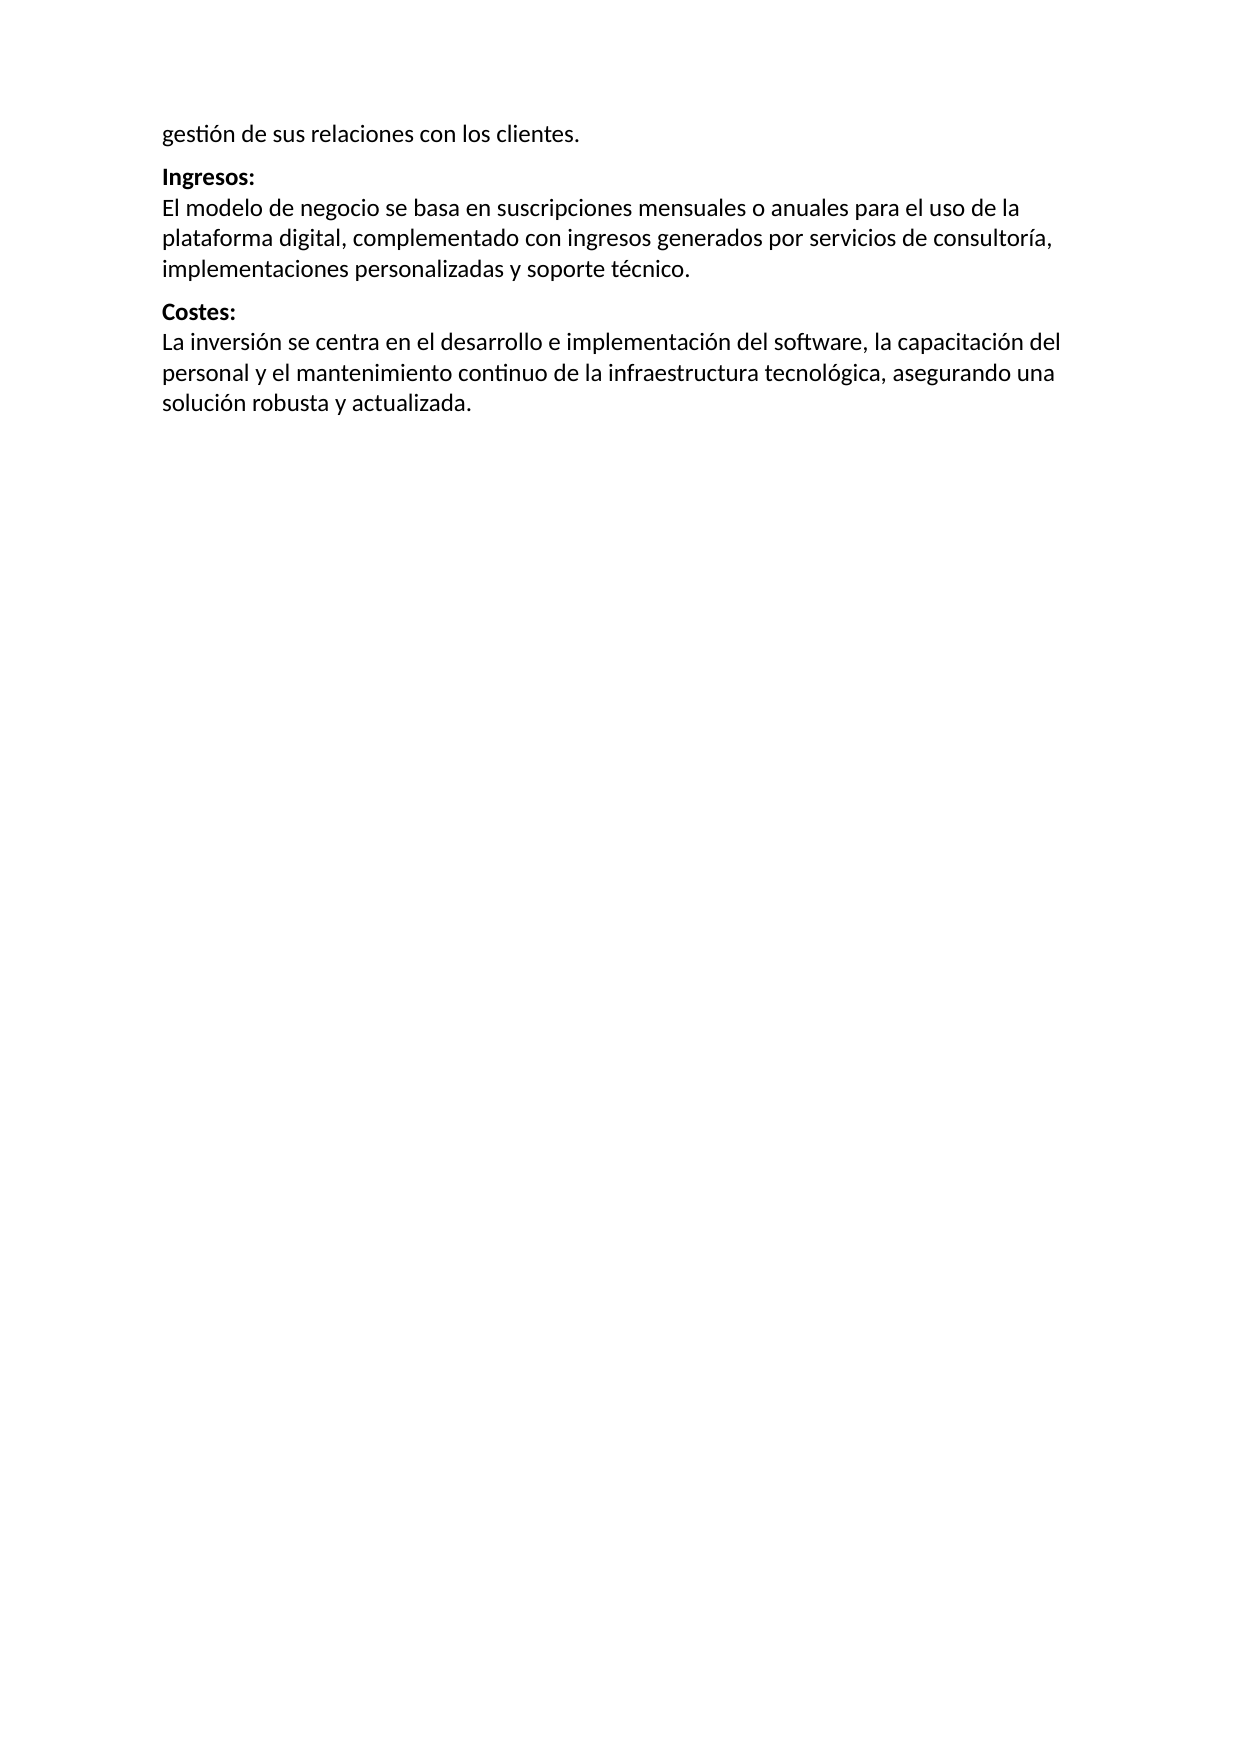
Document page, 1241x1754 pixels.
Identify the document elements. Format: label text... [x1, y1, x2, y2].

text gestión de sus relaciones con los clientes. [162, 118, 1078, 149]
text Ingresos: El modelo de negocio se basa en suscripciones mensuales o anuales para el uso de la plataforma digital, complementado con ingresos generados por servicios de consultoría, implementaciones personalizadas y soporte técnico. [162, 161, 1078, 283]
text Costes: La inversión se centra en el desarrollo e implementación del software, la capacitación del personal y el mantenimiento continuo de la infraestructura tecnológica, asegurando una solución robusta y actualizada. [162, 296, 1078, 418]
